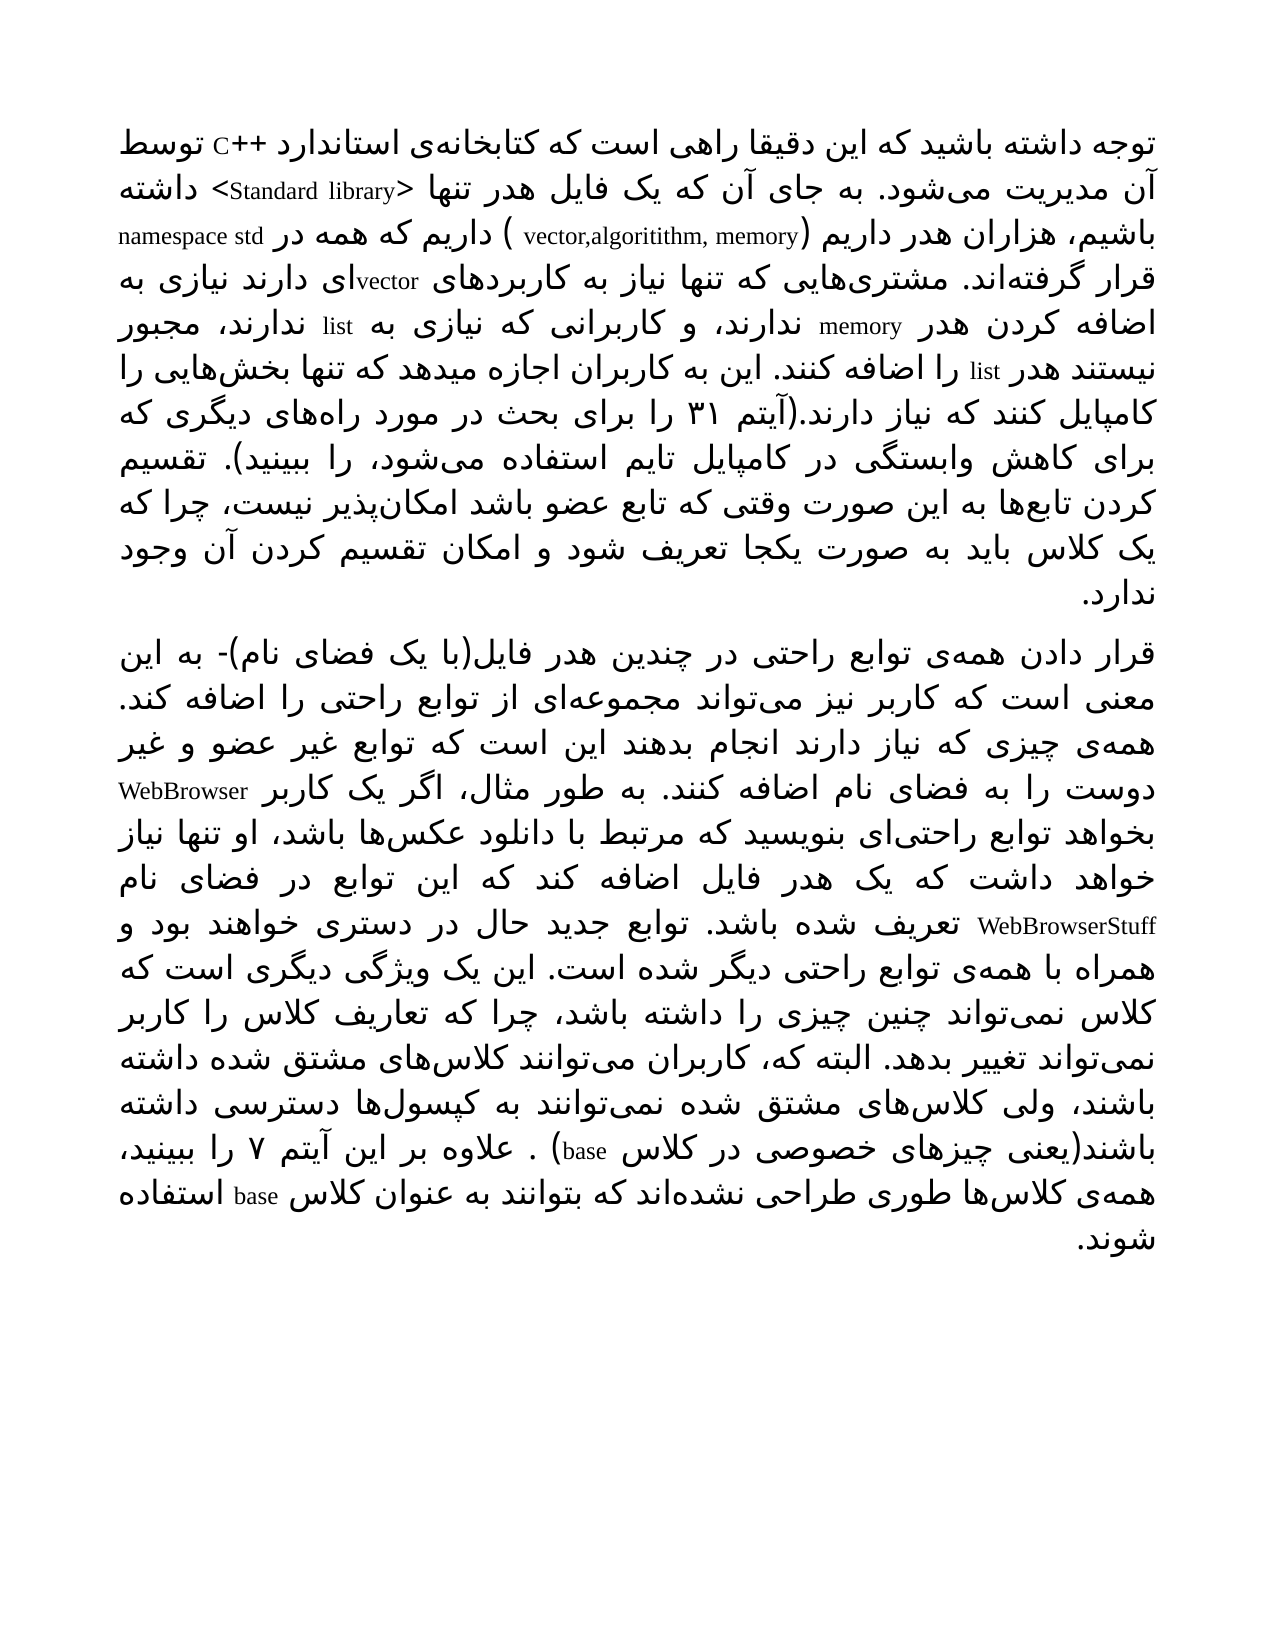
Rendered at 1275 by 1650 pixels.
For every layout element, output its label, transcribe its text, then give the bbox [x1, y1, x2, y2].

text توجه داشته باشید که این دقیقا راهی است که کتابخانه‌ی استاندارد ++C توسط آن مدیریت می‌شود. به جای آن که یک فایل هدر تنها <Standard library> داشته باشیم، هزاران هدر داریم (vector,algoritithm, memory ) داریم که همه در namespace std قرار گرفته‌اند. مشتری‌هایی که تنها نیاز به کاربرد‌های vector‌ای دارند نیازی به اضافه کردن هدر memory ندارند، و کاربرانی که نیازی به list ندارند، مجبور نیستند هدر list را اضافه کنند. این به کاربران اجازه میدهد که تنها بخش‌هایی را کامپایل کنند که نیاز دارند.(آیتم ۳۱ را برای بحث در مورد راه‌های دیگری که برای کاهش وابستگی در کامپایل تایم استفاده می‌شود، را ببینید). تقسیم کردن تابع‌ها به این صورت وقتی که تابع عضو باشد امکان‌پذیر نیست، چرا که یک کلاس باید به صورت یکجا تعریف شود و امکان تقسیم کردن آن وجود ندارد. [118, 118, 1157, 613]
text قرار دادن همه‌ی توابع راحتی در چندین هدر فایل(با یک فضای نام)- به این معنی است که کاربر نیز می‌تواند مجموعه‌ای از توابع راحتی را اضافه کند. همه‌ی چیزی که نیاز دارند انجام بدهند این است که توابع غیر عضو و غیر دوست را به فضای نام اضافه کنند. به طور مثال، اگر یک کاربر WebBrowser بخواهد توابع راحتی‌ای بنویسید که مرتبط با دانلود عکس‌ها باشد، او تنها نیاز خواهد داشت که یک هدر فایل اضافه کند که این توابع در فضای نام WebBrowserStuff تعریف شده باشد. توابع جدید حال در دستری خواهند بود و همراه با همه‌ی توابع راحتی دیگر شده است. این یک ویژگی دیگری است که کلاس نمی‌تواند چنین چیزی را داشته باشد، چرا که تعاریف کلاس را کاربر نمی‌تواند تغییر بدهد. البته که، کاربران می‌توانند کلاس‌های مشتق شده داشته باشند، ولی کلاس‌های مشتق شده نمی‌توانند به کپسول‌ها دسترسی داشته باشند(یعنی چیز‌های خصوصی در کلاس base) . علاوه بر این آیتم ۷ را ببینید، همه‌ی کلاس‌ها طوری طراحی نشده‌اند که بتوانند به عنوان کلاس base استفاده شوند. [118, 628, 1157, 1258]
